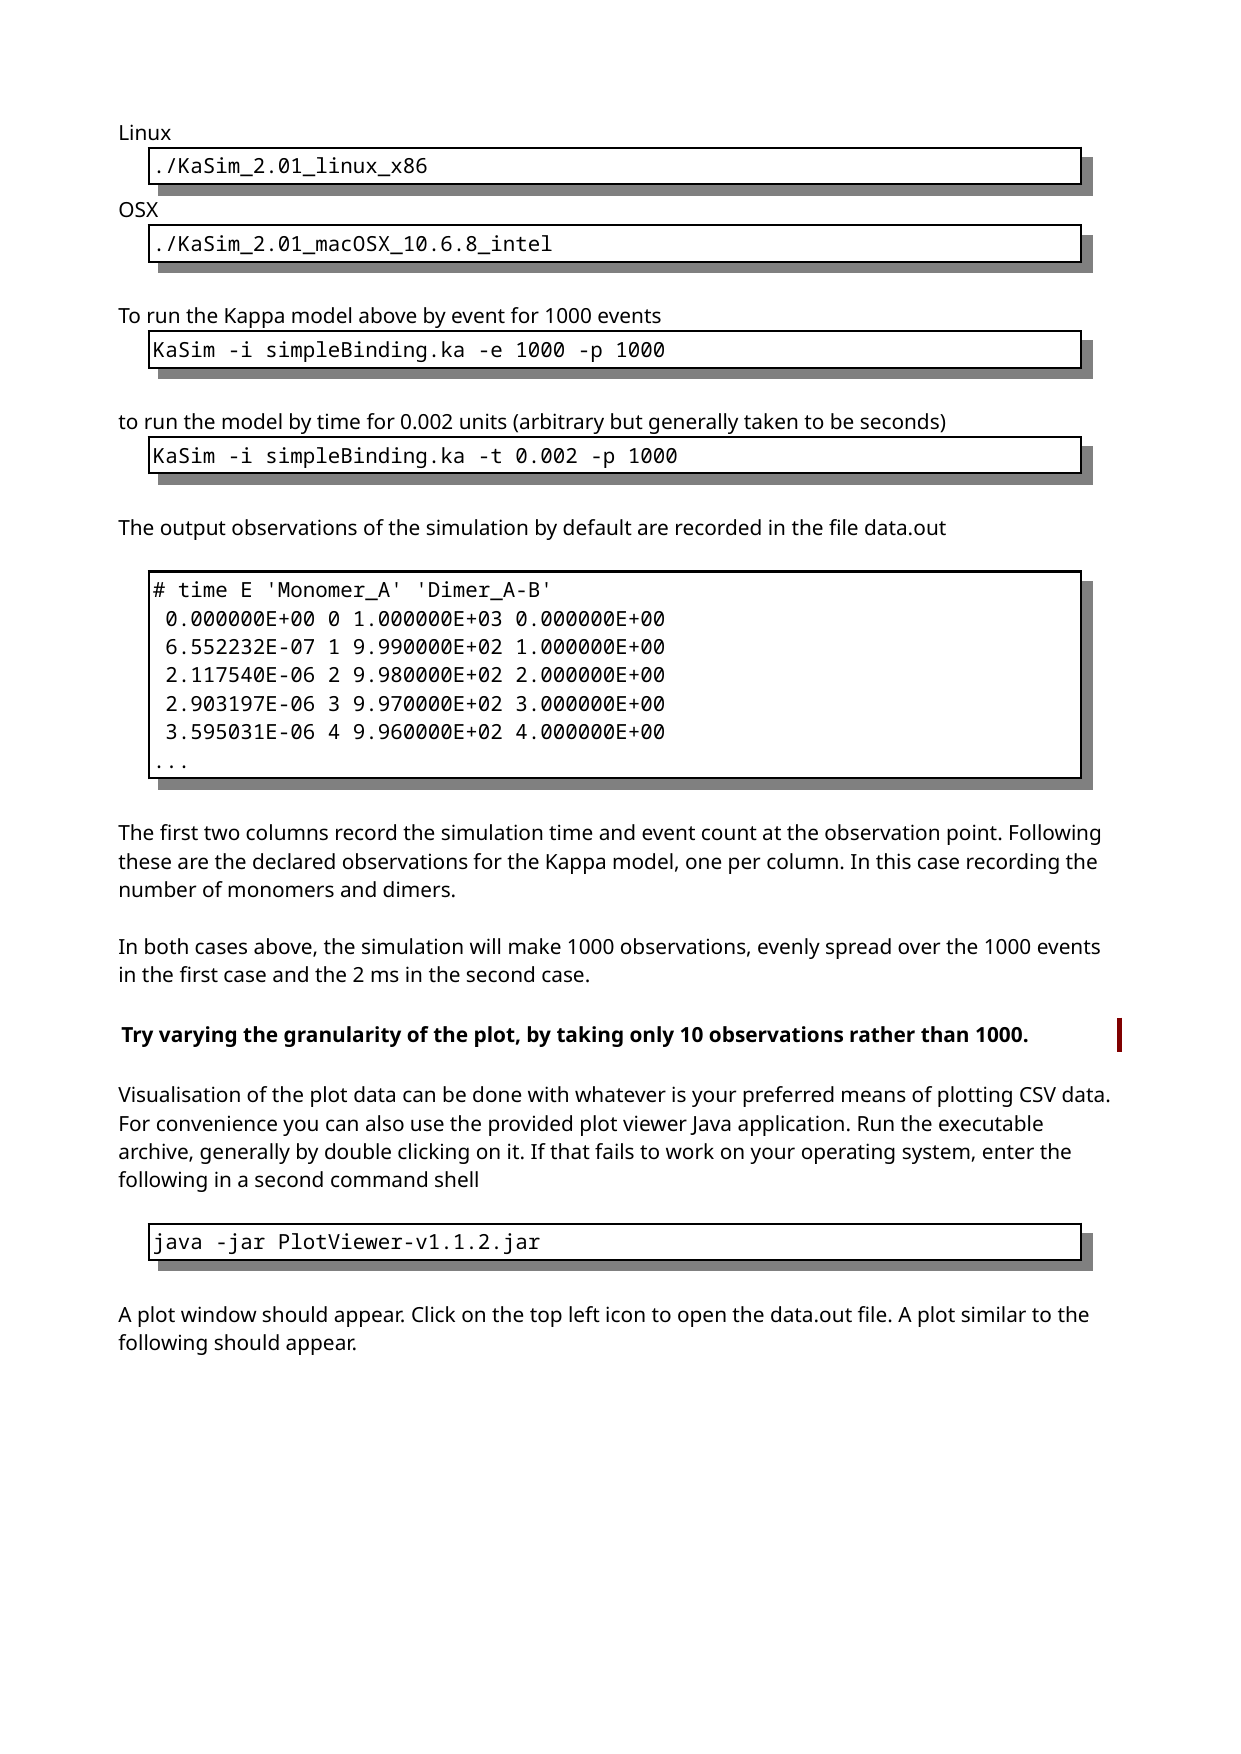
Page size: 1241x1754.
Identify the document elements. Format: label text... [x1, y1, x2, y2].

text The first two columns record the simulation time and event count at the observation point. Following these are the declared observations for the Kappa model, one per column. In this case recording the number of monomers and dimers. [118, 818, 1122, 904]
text 3.595031E-06 4 9.960000E+02 4.000000E+00 [150, 712, 1080, 741]
text 2.903197E-06 3 9.970000E+02 3.000000E+00 [150, 684, 1080, 712]
text ./KaSim_2.01_linux_x86 [150, 149, 1080, 183]
text 0.000000E+00 0 1.000000E+03 0.000000E+00 [150, 599, 1080, 627]
text java -jar PlotViewer-v1.1.2.jar [150, 1225, 1080, 1259]
text Visualisation of the plot data can be done with whatever is your preferred means of plotting CSV data. For convenience you can also use the provided plot viewer Java application. Run the executable archive, generally by double clicking on it. If that fails to work on your operating system, enter the following in a second command shell [118, 1080, 1122, 1194]
text ... [150, 741, 1080, 777]
text 2.117540E-06 2 9.980000E+02 2.000000E+00 [150, 656, 1080, 684]
text ./KaSim_2.01_macOSX_10.6.8_intel [150, 226, 1080, 261]
text KaSim -i simpleBinding.ka -e 1000 -p 1000 [150, 332, 1080, 367]
text to run the model by time for 0.002 units (arbitrary but generally taken to be seconds) [118, 407, 1122, 436]
text The output observations of the simulation by default are recorded in the file data.out [118, 513, 1122, 542]
text Linux [118, 118, 1122, 147]
text Try varying the granularity of the plot, by taking only 10 observations rather than 1000. [118, 1017, 1121, 1052]
text In both cases above, the simulation will make 1000 observations, evenly spread over the 1000 events in the first case and the 2 ms in the second case. [118, 932, 1122, 989]
text OSX [118, 196, 1122, 224]
text # time E 'Monomer_A' 'Dimer_A-B' [150, 573, 1080, 599]
text 6.552232E-07 1 9.990000E+02 1.000000E+00 [150, 627, 1080, 656]
text To run the Kappa model above by event for 1000 events [118, 302, 1122, 330]
text KaSim -i simpleBinding.ka -t 0.002 -p 1000 [150, 438, 1080, 472]
text A plot window should appear. Click on the top left icon to open the data.out file. A plot similar to the following should appear. [118, 1300, 1122, 1357]
